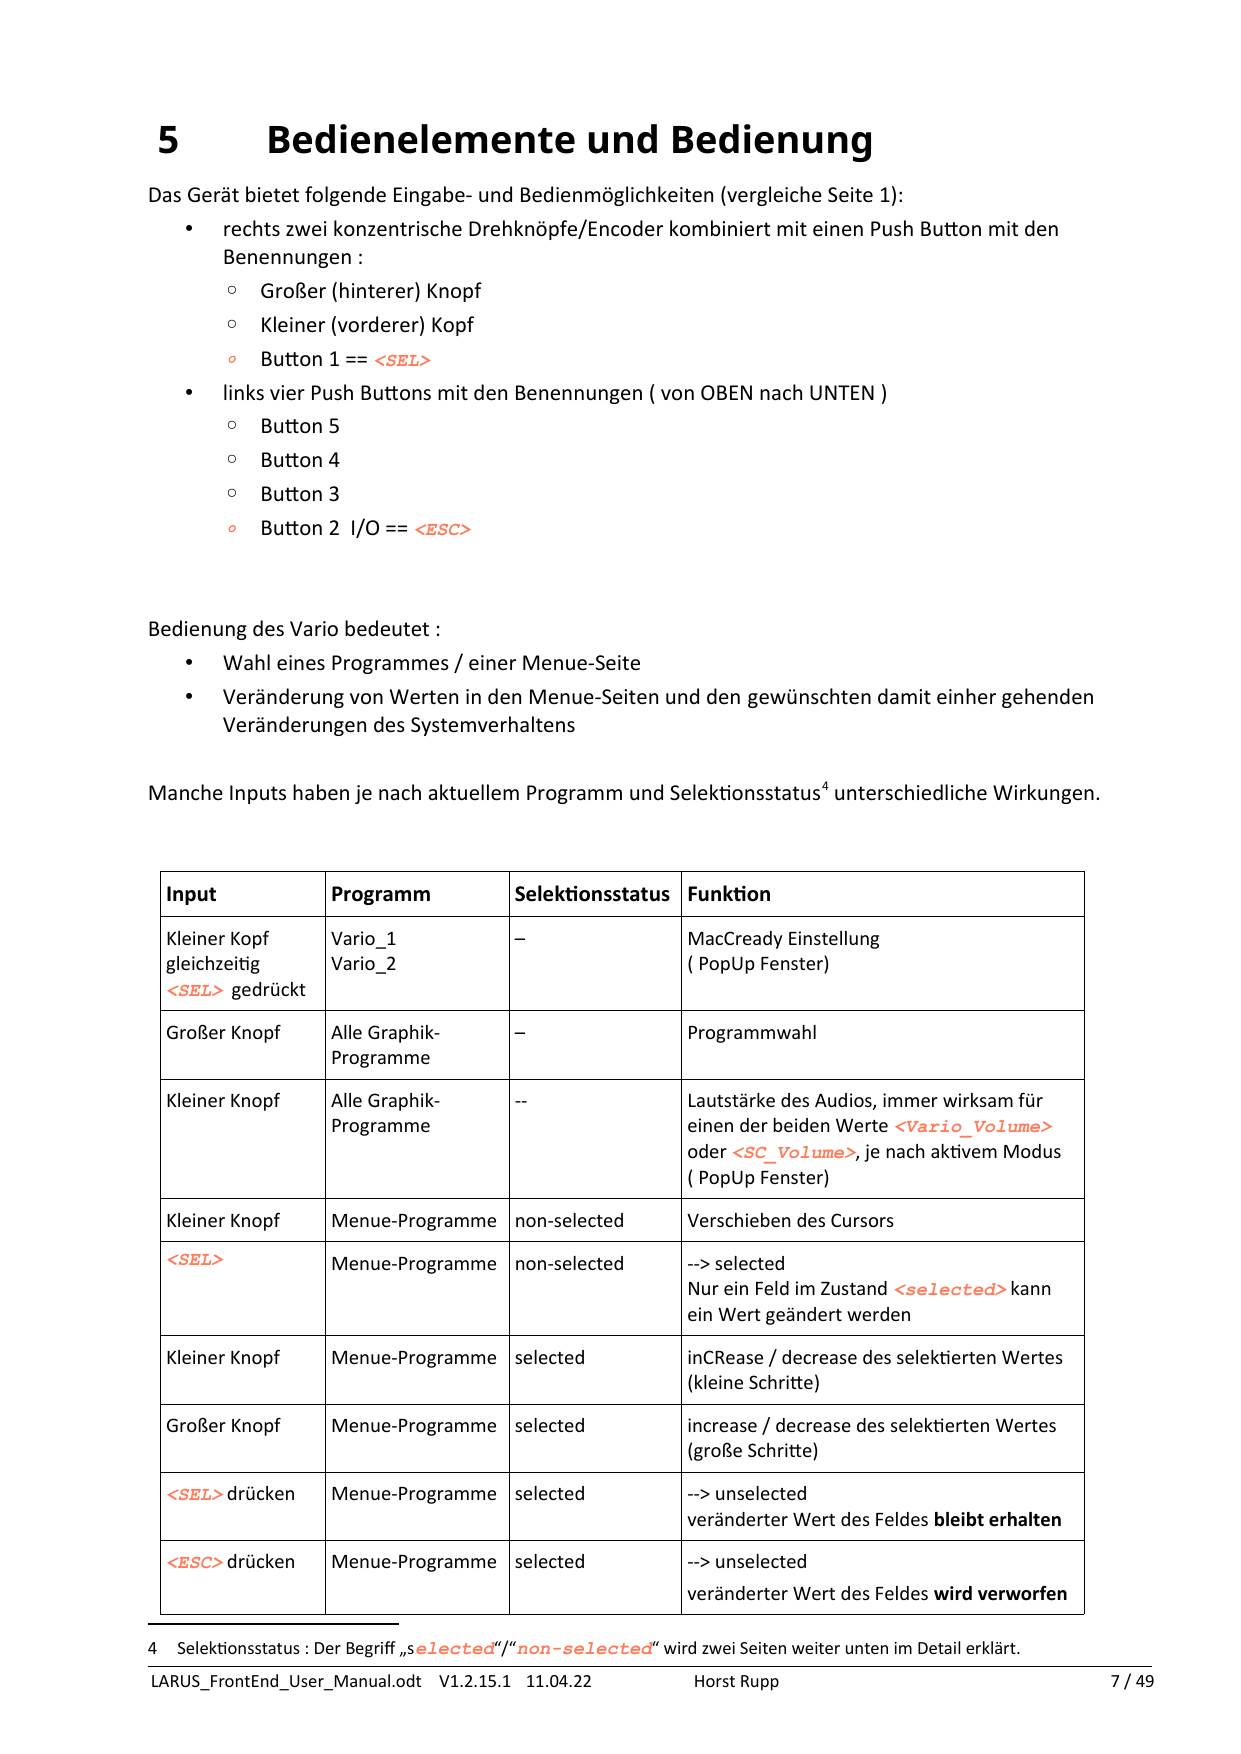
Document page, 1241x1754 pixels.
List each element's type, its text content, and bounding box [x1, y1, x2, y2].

table_cell Großer Knopf [161, 1011, 325, 1079]
table_cell – [510, 1011, 681, 1079]
list Großer (hinterer) Knopf [223, 276, 1152, 304]
list Wahl eines Programmes / einer Menue-Seite [185, 648, 1152, 676]
list Kleiner (vorderer) Kopf [223, 310, 1152, 338]
text Selektionsstatus : Der Begriff „selected“/“non-selected“ wird zwei Seiten weiter unten im Detail erklärt. [148, 1636, 1152, 1660]
table_header Programm [326, 872, 509, 916]
text Das Gerät bietet folgende Eingabe- und Bedienmöglichkeiten (vergleiche Seite 1): [148, 180, 1152, 208]
list Button 1 == <SEL> [223, 344, 1152, 372]
table_cell selected [510, 1473, 681, 1540]
table_cell <ESC> drücken [161, 1541, 325, 1614]
table_cell Menue-Programme [326, 1473, 509, 1540]
list Button 2 I/O == <ESC> [223, 513, 1152, 541]
table_cell increase / decrease des selektierten Wertes (große Schritte) [682, 1405, 1084, 1472]
list rechts zwei konzentrische Drehknöpfe/Encoder kombiniert mit einen Push Button mit den Benennungen : [185, 214, 1152, 270]
table_header Funktion [682, 872, 1084, 916]
list Button 3 [223, 479, 1152, 507]
list Veränderung von Werten in den Menue-Seiten und den gewünschten damit einher gehenden Veränderungen des Systemverhaltens [185, 682, 1152, 738]
table_cell Verschieben des Cursors [682, 1199, 1084, 1241]
list links vier Push Buttons mit den Benennungen ( von OBEN nach UNTEN ) [185, 378, 1152, 406]
table_cell Alle Graphik-Programme [326, 1011, 509, 1079]
table_cell Kleiner Knopf [161, 1080, 325, 1198]
table_header Selektionsstatus [510, 872, 681, 916]
table_cell selected [510, 1336, 681, 1404]
text Manche Inputs haben je nach aktuellem Programm und Selektionsstatus unterschiedliche Wirkungen. [148, 778, 1152, 834]
table_cell Alle Graphik-Programme [326, 1080, 509, 1198]
table_cell Kleiner Knopf [161, 1336, 325, 1404]
table_cell -- [510, 1080, 681, 1198]
table_cell Menue-Programme [326, 1336, 509, 1404]
table_cell Vario_1 Vario_2 [326, 917, 509, 1010]
table_cell Menue-Programme [326, 1405, 509, 1472]
table_cell inCRease / decrease des selektierten Wertes (kleine Schritte) [682, 1336, 1084, 1404]
table_cell Programmwahl [682, 1011, 1084, 1079]
list Button 4 [223, 445, 1152, 473]
table_cell non-selected [510, 1242, 681, 1335]
table_cell <SEL> drücken [161, 1473, 325, 1540]
subtitle Bedienelemente und Bedienung [148, 113, 1128, 165]
table_cell Großer Knopf [161, 1405, 325, 1472]
table_cell – [510, 917, 681, 1010]
table_header Input [161, 872, 325, 916]
text Bedienung des Vario bedeutet : [148, 614, 1152, 643]
table_cell MacCready Einstellung ( PopUp Fenster) [682, 917, 1084, 1010]
table_cell --> unselected veränderter Wert des Feldes bleibt erhalten [682, 1473, 1084, 1540]
list Button 5 [223, 411, 1152, 439]
table_cell selected [510, 1541, 681, 1614]
table_cell Menue-Programme [326, 1199, 509, 1241]
table_cell Menue-Programme [326, 1242, 509, 1335]
table_cell Kleiner Kopf gleichzeitig <SEL> gedrückt [161, 917, 325, 1010]
table_cell --> selected Nur ein Feld im Zustand <selected> kann ein Wert geändert werden [682, 1242, 1084, 1335]
table_cell Kleiner Knopf [161, 1199, 325, 1241]
table_cell Lautstärke des Audios, immer wirksam für einen der beiden Werte <Vario_Volume> oder <SC_Volume>, je nach aktivem Modus ( PopUp Fenster) [682, 1080, 1084, 1198]
table_cell Menue-Programme [326, 1541, 509, 1614]
table_cell selected [510, 1405, 681, 1472]
table_cell --> unselected veränderter Wert des Feldes wird verworfen [682, 1541, 1084, 1614]
table_cell <SEL> [161, 1242, 325, 1335]
table_cell non-selected [510, 1199, 681, 1241]
